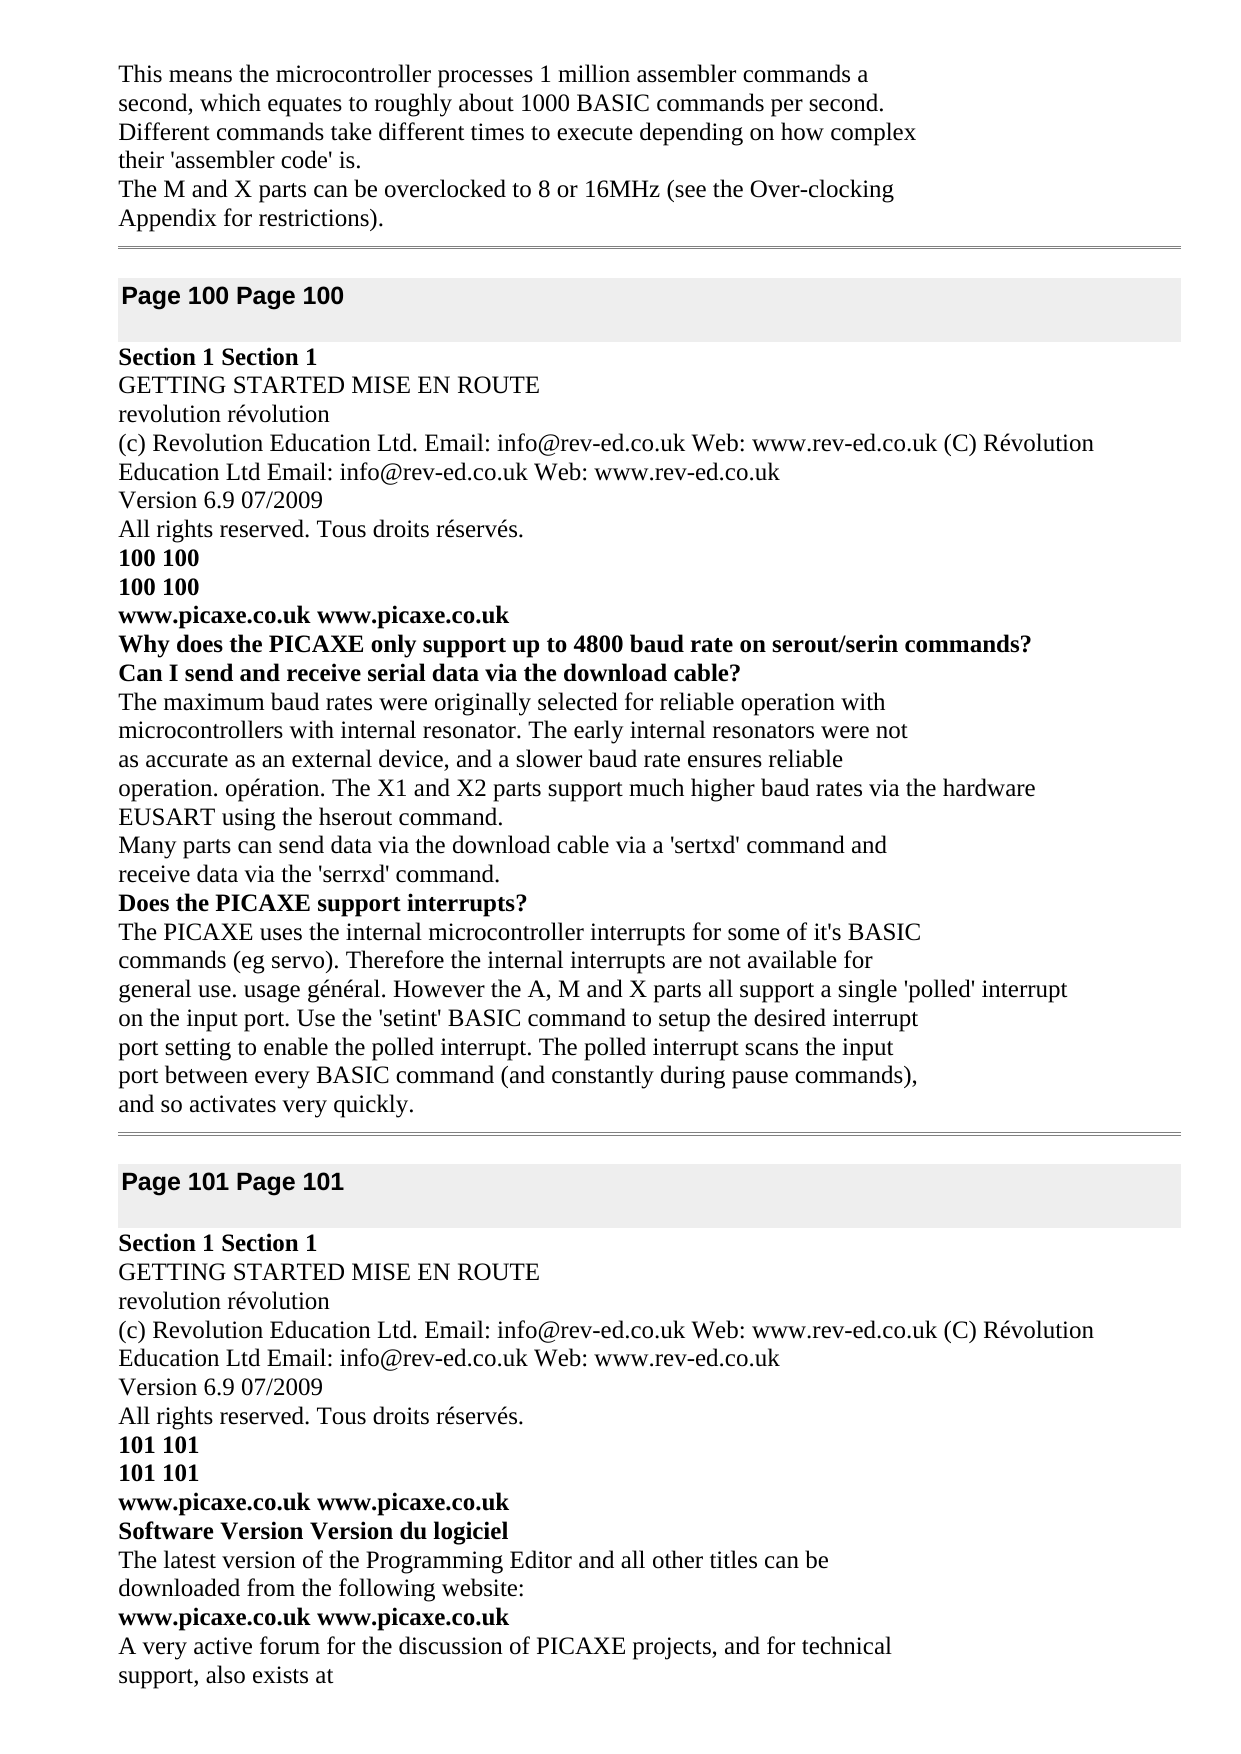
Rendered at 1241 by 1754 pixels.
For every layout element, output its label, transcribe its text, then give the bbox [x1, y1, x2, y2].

text Section 1 Section 1 [118, 342, 1181, 371]
text Why does the PICAXE only support up to 4800 baud rate on serout/serin commands? [118, 629, 1181, 658]
text on the input port. Use the 'setint' BASIC command to setup the desired interrupt [118, 1003, 1181, 1032]
text as accurate as an external device, and a slower baud rate ensures reliable [118, 744, 1181, 773]
text second, which equates to roughly about 1000 BASIC commands per second. [118, 88, 1181, 117]
text GETTING STARTED MISE EN ROUTE [118, 371, 1181, 399]
text www.picaxe.co.uk www.picaxe.co.uk [118, 1487, 1181, 1516]
text downloaded from the following website: [118, 1573, 1181, 1602]
text Section 1 Section 1 [118, 1228, 1181, 1257]
text support, also exists at [118, 1660, 1181, 1688]
text commands (eg servo). Therefore the internal interrupts are not available for [118, 946, 1181, 974]
text Appendix for restrictions). [118, 203, 1181, 232]
text The M and X parts can be overclocked to 8 or 16MHz (see the Over-clocking [118, 174, 1181, 203]
text www.picaxe.co.uk www.picaxe.co.uk [118, 1602, 1181, 1631]
text and so activates very quickly. [118, 1089, 1181, 1118]
text Version 6.9 07/2009 [118, 1372, 1181, 1401]
text operation. opération. The X1 and X2 parts support much higher baud rates via the hardware [118, 773, 1181, 802]
text The maximum baud rates were originally selected for reliable operation with [118, 687, 1181, 716]
table_header Page 101 Page 101 [118, 1164, 1181, 1228]
text revolution révolution [118, 399, 1181, 428]
text (c) Revolution Education Ltd. Email: info@rev-ed.co.uk Web: www.rev-ed.co.uk (C) Révolution Education Ltd Email: info@rev-ed.co.uk Web: www.rev-ed.co.uk [118, 428, 1181, 486]
text port setting to enable the polled interrupt. The polled interrupt scans the input [118, 1032, 1181, 1061]
text Does the PICAXE support interrupts? [118, 888, 1181, 917]
text A very active forum for the discussion of PICAXE projects, and for technical [118, 1631, 1181, 1660]
text 101 101 [118, 1458, 1181, 1487]
text microcontrollers with internal resonator. The early internal resonators were not [118, 716, 1181, 744]
text www.picaxe.co.uk www.picaxe.co.uk [118, 601, 1181, 629]
text The PICAXE uses the internal microcontroller interrupts for some of it's BASIC [118, 917, 1181, 946]
text receive data via the 'serrxd' command. [118, 859, 1181, 888]
text The latest version of the Programming Editor and all other titles can be [118, 1545, 1181, 1573]
text revolution révolution [118, 1286, 1181, 1315]
text All rights reserved. Tous droits réservés. [118, 514, 1181, 543]
text All rights reserved. Tous droits réservés. [118, 1401, 1181, 1430]
text This means the microcontroller processes 1 million assembler commands a [118, 59, 1181, 88]
text Version 6.9 07/2009 [118, 486, 1181, 514]
text port between every BASIC command (and constantly during pause commands), [118, 1061, 1181, 1089]
text general use. usage général. However the A, M and X parts all support a single 'polled' interrupt [118, 974, 1181, 1003]
text Can I send and receive serial data via the download cable? [118, 658, 1181, 687]
text Software Version Version du logiciel [118, 1516, 1181, 1545]
text (c) Revolution Education Ltd. Email: info@rev-ed.co.uk Web: www.rev-ed.co.uk (C) Révolution Education Ltd Email: info@rev-ed.co.uk Web: www.rev-ed.co.uk [118, 1315, 1181, 1372]
text Different commands take different times to execute depending on how complex [118, 117, 1181, 145]
text Many parts can send data via the download cable via a 'sertxd' command and [118, 831, 1181, 859]
text EUSART using the hserout command. [118, 802, 1181, 831]
text 100 100 [118, 543, 1181, 572]
table_header Page 100 Page 100 [118, 278, 1181, 342]
text GETTING STARTED MISE EN ROUTE [118, 1257, 1181, 1286]
text 101 101 [118, 1430, 1181, 1458]
text their 'assembler code' is. [118, 145, 1181, 174]
text 100 100 [118, 572, 1181, 601]
